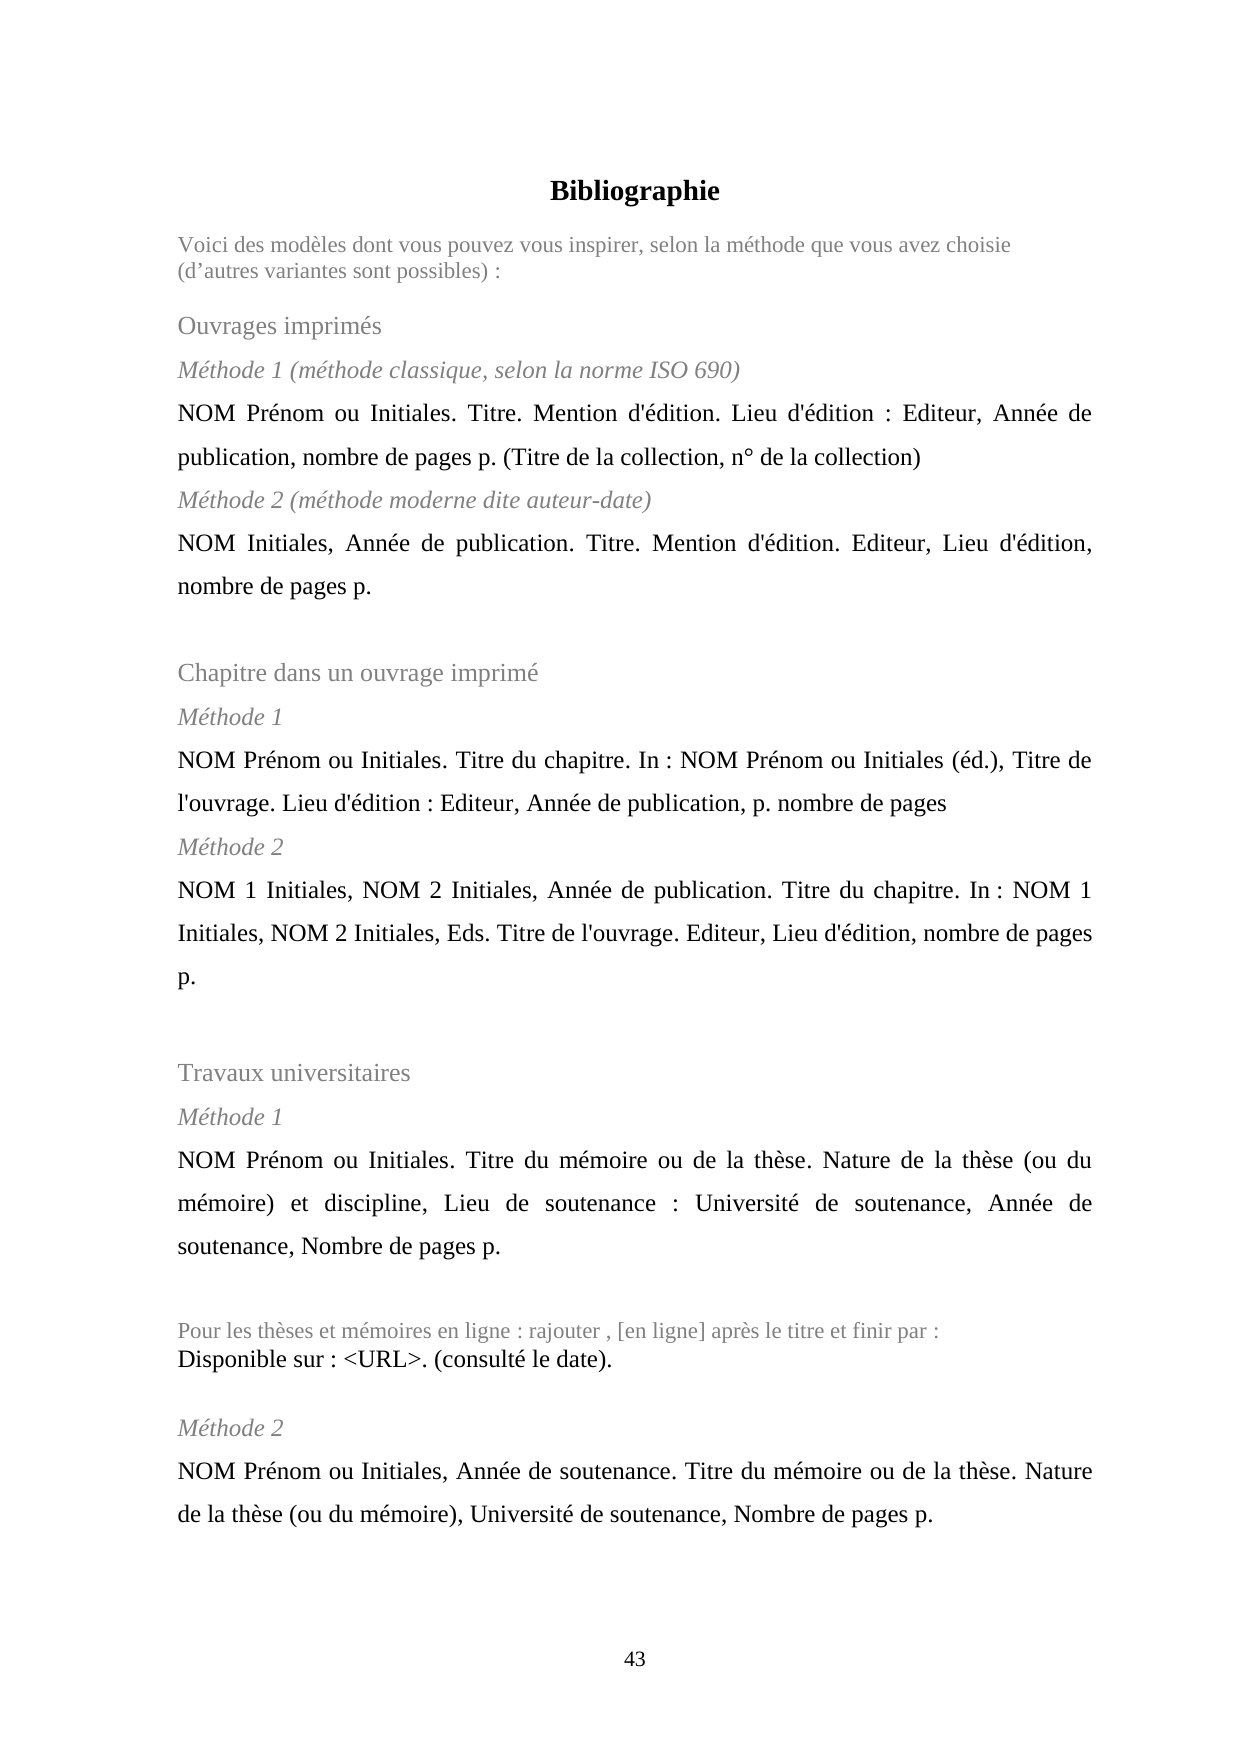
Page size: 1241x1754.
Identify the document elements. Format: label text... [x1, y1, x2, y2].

text NOM Prénom ou Initiales. Titre. Mention d'édition. Lieu d'édition : Editeur, Année de publication, nombre de pages p. (Titre de la collection, n° de la collection) [177, 398, 1092, 470]
text Méthode 1 [177, 702, 1092, 731]
text Méthode 1 (méthode classique, selon la norme ISO 690) [177, 355, 1092, 384]
text Travaux universitaires [177, 1057, 1092, 1087]
text Voici des modèles dont vous pouvez vous inspirer, selon la méthode que vous avez choisie (d’autres variantes sont possibles) : [177, 231, 1092, 284]
text NOM Initiales, Année de publication. Titre. Mention d'édition. Editeur, Lieu d'édition, nombre de pages p. [177, 528, 1092, 600]
text Ouvrages imprimés [177, 310, 1092, 340]
text Pour les thèses et mémoires en ligne : rajouter , [en ligne] après le titre et finir par : [177, 1317, 1092, 1344]
text NOM 1 Initiales, NOM 2 Initiales, Année de publication. Titre du chapitre. In : NOM 1 Initiales, NOM 2 Initiales, Eds. Titre de l'ouvrage. Editeur, Lieu d'édition, nombre de pages p. [177, 875, 1092, 990]
text Méthode 2 [177, 832, 1092, 860]
text Méthode 2 [177, 1413, 1092, 1442]
text Disponible sur : <URL>. (consulté le date). [177, 1344, 1092, 1372]
text NOM Prénom ou Initiales. Titre du mémoire ou de la thèse. Nature de la thèse (ou du mémoire) et discipline, Lieu de soutenance : Université de soutenance, Année de soutenance, Nombre de pages p. [177, 1145, 1092, 1260]
text Méthode 1 [177, 1102, 1092, 1131]
text NOM Prénom ou Initiales, Année de soutenance. Titre du mémoire ou de la thèse. Nature de la thèse (ou du mémoire), Université de soutenance, Nombre de pages p. [177, 1456, 1092, 1528]
text NOM Prénom ou Initiales. Titre du chapitre. In : NOM Prénom ou Initiales (éd.), Titre de l'ouvrage. Lieu d'édition : Editeur, Année de publication, p. nombre de pages [177, 745, 1092, 817]
text Méthode 2 (méthode moderne dite auteur-date) [177, 485, 1092, 513]
text Bibliographie [177, 173, 1092, 206]
text Chapitre dans un ouvrage imprimé [177, 657, 1092, 687]
